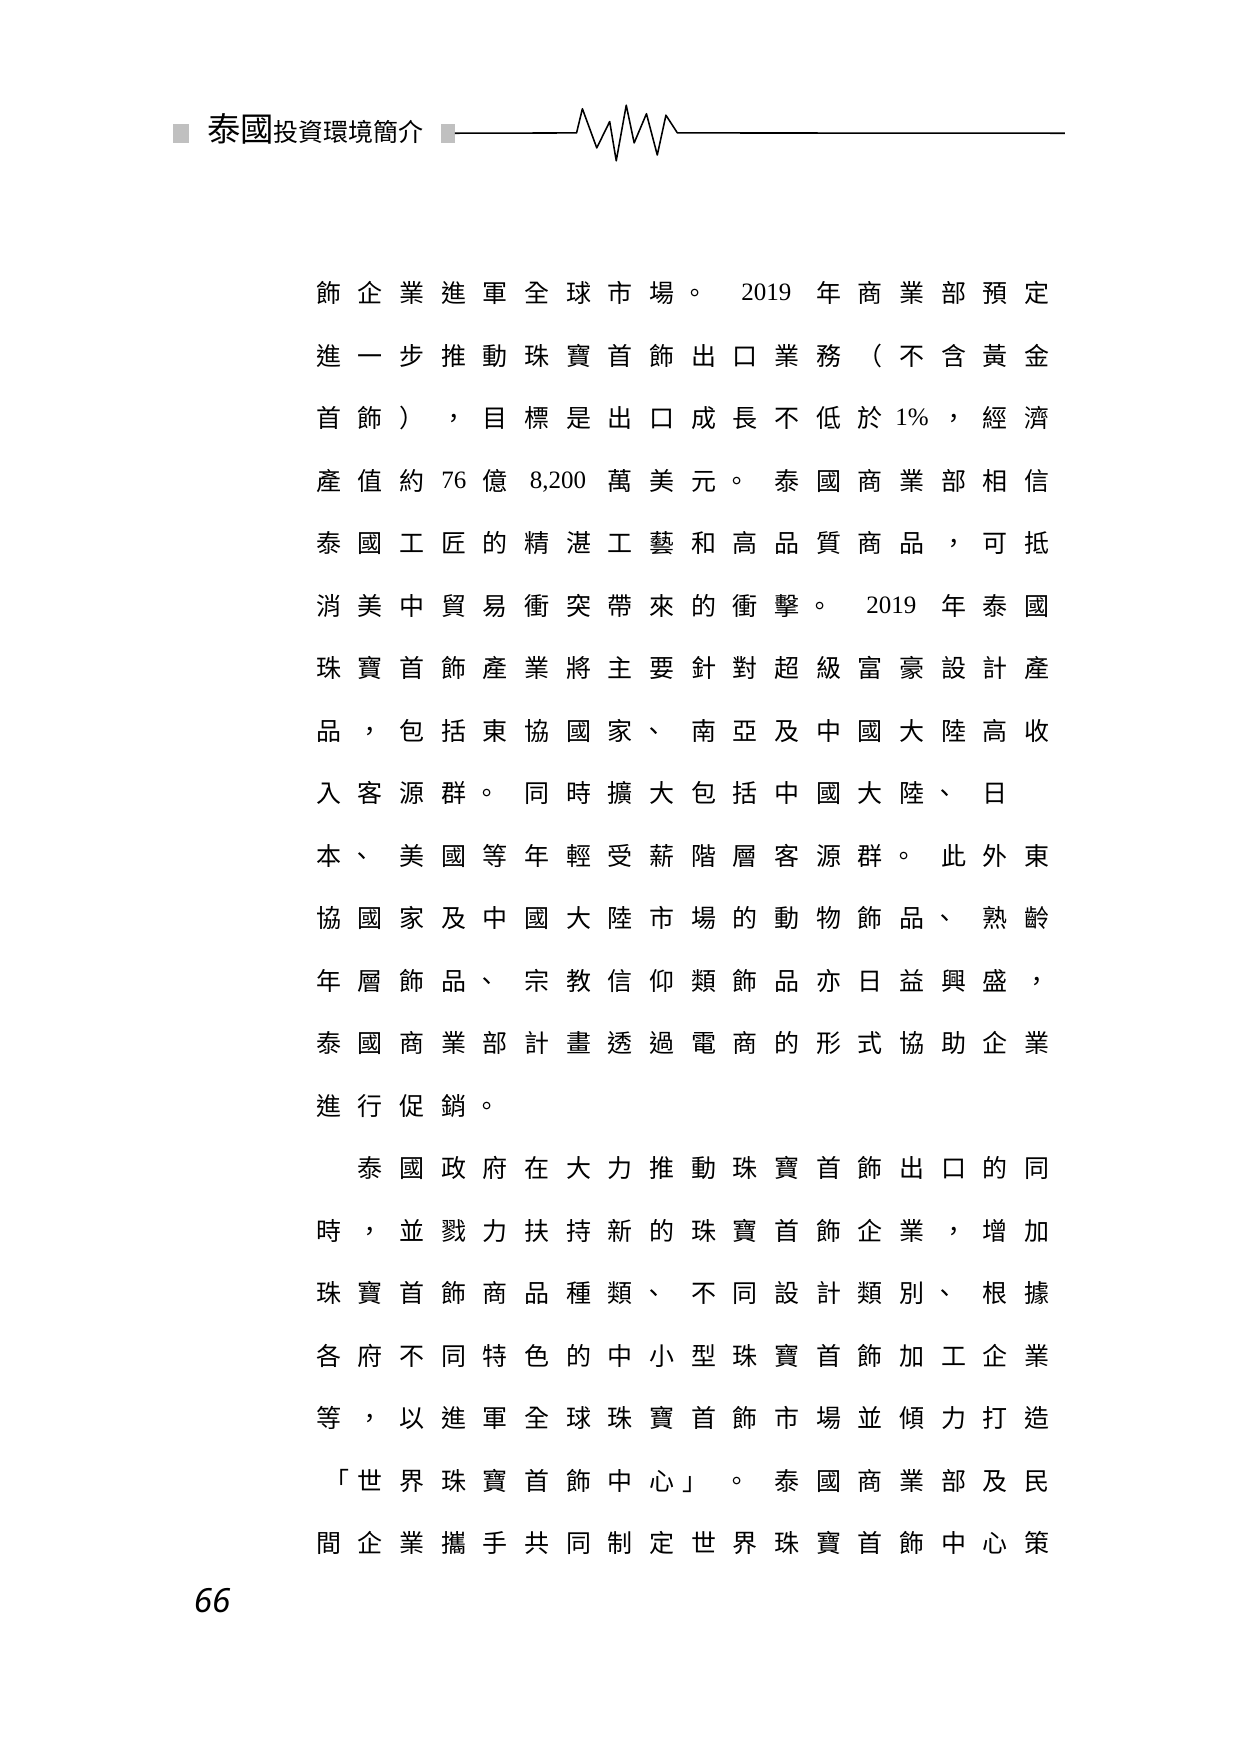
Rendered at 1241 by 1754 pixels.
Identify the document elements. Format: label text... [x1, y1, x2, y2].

text 飾企業進軍全球市場。2019年商業部預定進一步推動珠寶首飾出口業務（不含黃金首飾），目標是出口成長不低於1%，經濟產值約76億8,200萬美元。泰國商業部相信泰國工匠的精湛工藝和高品質商品，可抵消美中貿易衝突帶來的衝擊。2019年泰國珠寶首飾產業將主要針對超級富豪設計產品，包括東協國家、南亞及中國大陸高收入客源群。同時擴大包括中國大陸、日本、美國等年輕受薪階層客源群。此外東協國家及中國大陸市場的動物飾品、熟齡年層飾品、宗教信仰類飾品亦日益興盛，泰國商業部計畫透過電商的形式協助企業進行促銷。 [281, 250, 1058, 1125]
text 泰國政府在大力推動珠寶首飾出口的同時，並戮力扶持新的珠寶首飾企業，增加珠寶首飾商品種類、不同設計類別、根據各府不同特色的中小型珠寶首飾加工企業等，以進軍全球珠寶首飾市場並傾力打造「世界珠寶首飾中心」。泰國商業部及民間企業攜手共同制定世界珠寶首飾中心策 [281, 1125, 1058, 1563]
